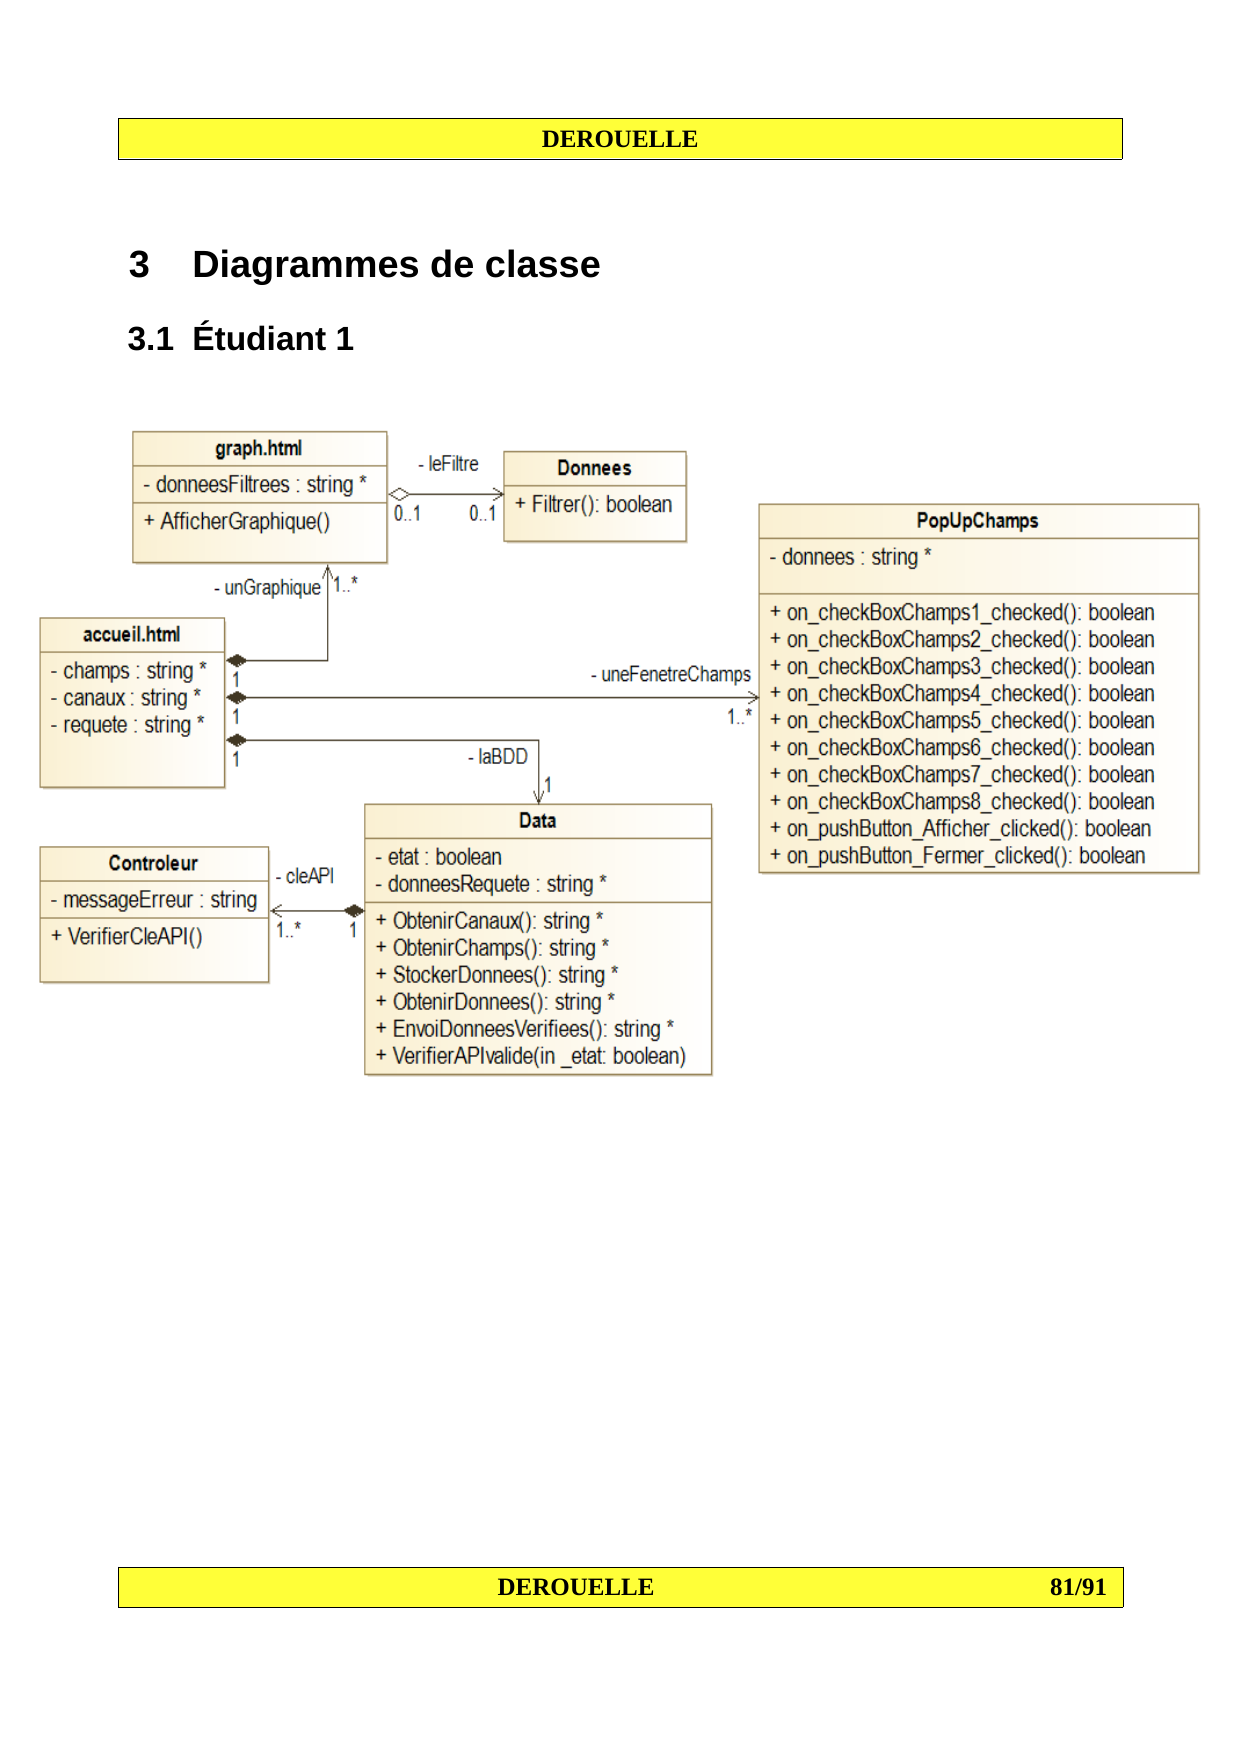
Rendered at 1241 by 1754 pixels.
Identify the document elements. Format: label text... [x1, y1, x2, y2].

picture [28, 417, 1212, 1091]
subtitle Diagrammes de classe [118, 242, 1122, 285]
subtitle Étudiant 1 [118, 319, 1122, 357]
